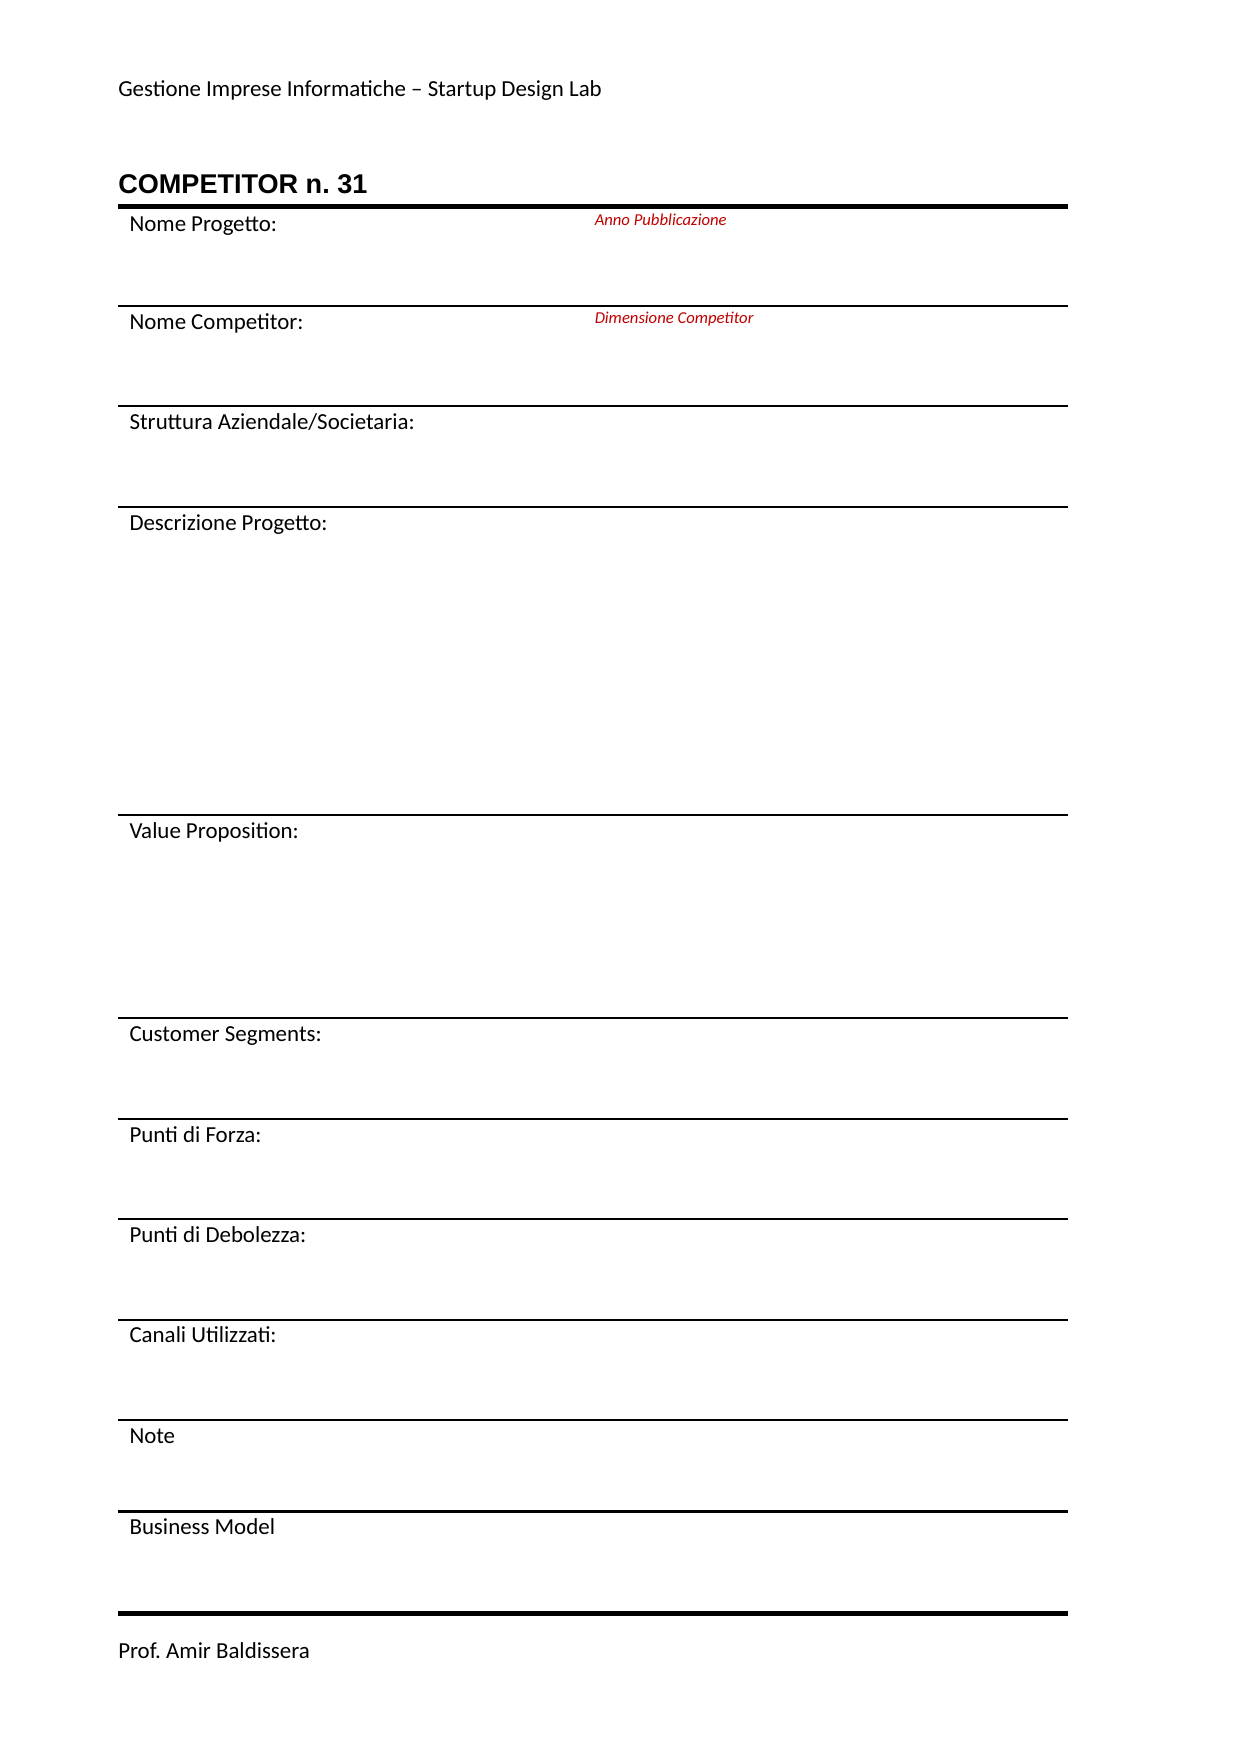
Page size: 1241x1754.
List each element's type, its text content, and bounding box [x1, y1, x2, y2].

table_cell Dimensione Competitor [583, 307, 1068, 405]
table_cell Struttura Aziendale/Societaria: [118, 407, 1068, 506]
table_header Anno Pubblicazione [583, 209, 1068, 305]
table_cell Customer Segments: [118, 1019, 1068, 1118]
table_cell Nome Competitor: [118, 307, 583, 405]
subtitle COMPETITOR n. 31 [118, 168, 1122, 200]
table_cell Business Model [118, 1513, 1068, 1611]
table_header Nome Progetto: [118, 209, 583, 305]
table_cell Canali Utilizzati: [118, 1321, 1068, 1419]
table_cell Punti di Debolezza: [118, 1220, 1068, 1318]
table_cell Note [118, 1421, 1068, 1510]
table_cell Value Proposition: [118, 816, 1068, 1017]
table_cell Descrizione Progetto: [118, 508, 1068, 814]
table_cell Punti di Forza: [118, 1120, 1068, 1218]
